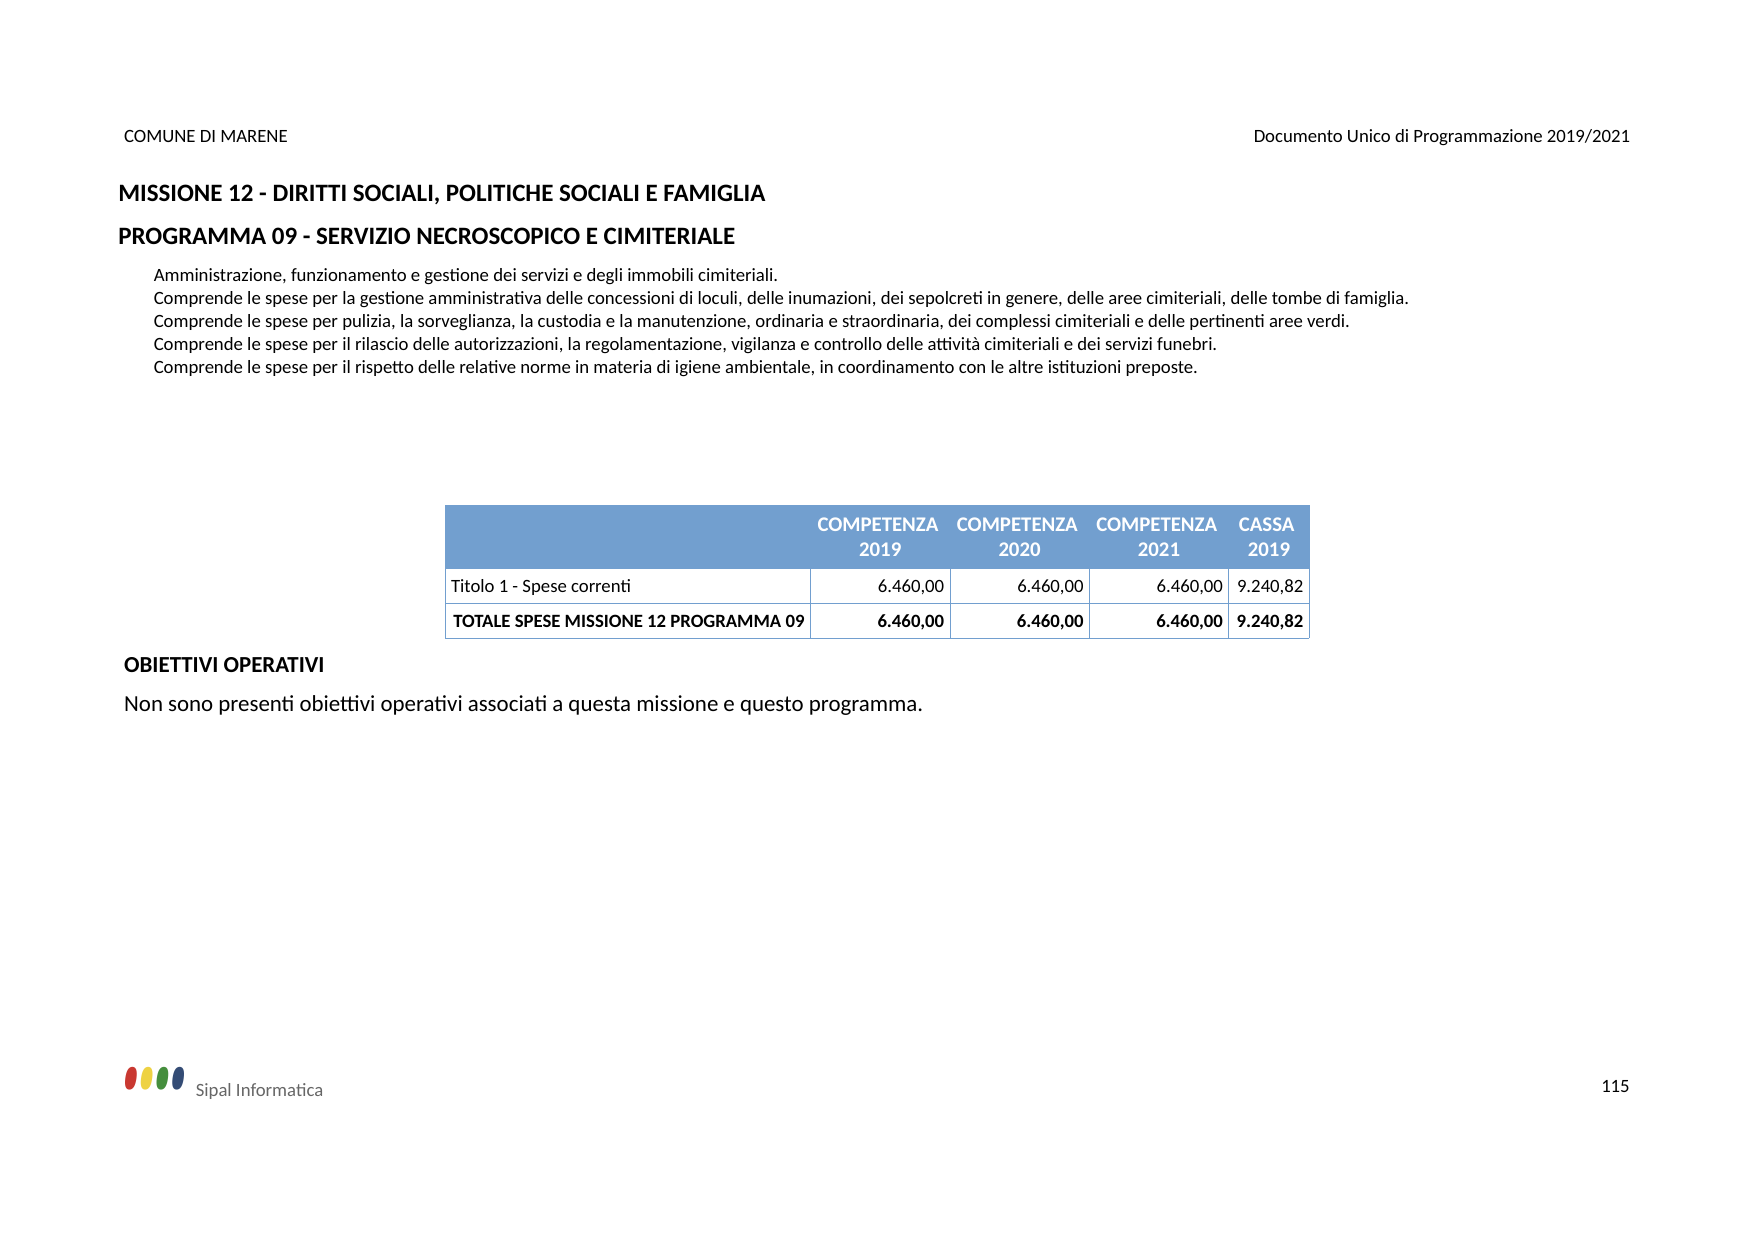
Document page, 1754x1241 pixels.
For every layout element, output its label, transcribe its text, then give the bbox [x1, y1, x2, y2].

table_header [446, 506, 810, 568]
table_cell 6.460,00 [1090, 604, 1228, 638]
text Comprende le spese per pulizia, la sorveglianza, la custodia e la manutenzione, ordinaria e straordinaria, dei complessi cimiteriali e delle pertinenti aree verdi. [153, 309, 1636, 332]
table_cell 6.460,00 [1090, 569, 1228, 603]
text Missione 12 - Diritti sociali, politiche sociali e famiglia [118, 177, 1612, 208]
table_cell 6.460,00 [951, 569, 1089, 603]
table_header CASSA 2019 [1229, 506, 1309, 568]
table_cell 6.460,00 [811, 604, 950, 638]
table_header COMPETENZA 2021 [1090, 506, 1228, 568]
table_cell Titolo 1 - Spese correnti [446, 569, 810, 603]
text Comprende le spese per il rispetto delle relative norme in materia di igiene ambientale, in coordinamento con le altre istituzioni preposte. [153, 355, 1636, 378]
table_header [118, 499, 1636, 644]
text Programma 09 - Servizio necroscopico e cimiteriale [118, 220, 1612, 251]
table_header COMPETENZA 2020 [951, 506, 1089, 568]
table_cell 6.460,00 [811, 569, 950, 603]
text Comprende le spese per la gestione amministrativa delle concessioni di loculi, delle inumazioni, dei sepolcreti in genere, delle aree cimiteriali, delle tombe di famiglia. [153, 286, 1636, 309]
table_cell OBIETTIVI OPERATIVI [118, 644, 1636, 683]
text Amministrazione, funzionamento e gestione dei servizi e degli immobili cimiteriali. [153, 263, 1636, 286]
table_cell 9.240,82 [1229, 569, 1309, 603]
table_cell TOTALE SPESE MISSIONE 12 PROGRAMMA 09 [446, 604, 810, 638]
table_cell 9.240,82 [1229, 604, 1309, 638]
table_header COMPETENZA 2019 [811, 506, 950, 568]
table_cell Non sono presenti obiettivi operativi associati a questa missione e questo programma. [118, 684, 1636, 723]
text Comprende le spese per il rilascio delle autorizzazioni, la regolamentazione, vigilanza e controllo delle attività cimiteriali e dei servizi funebri. [153, 332, 1636, 355]
table_cell 6.460,00 [951, 604, 1089, 638]
